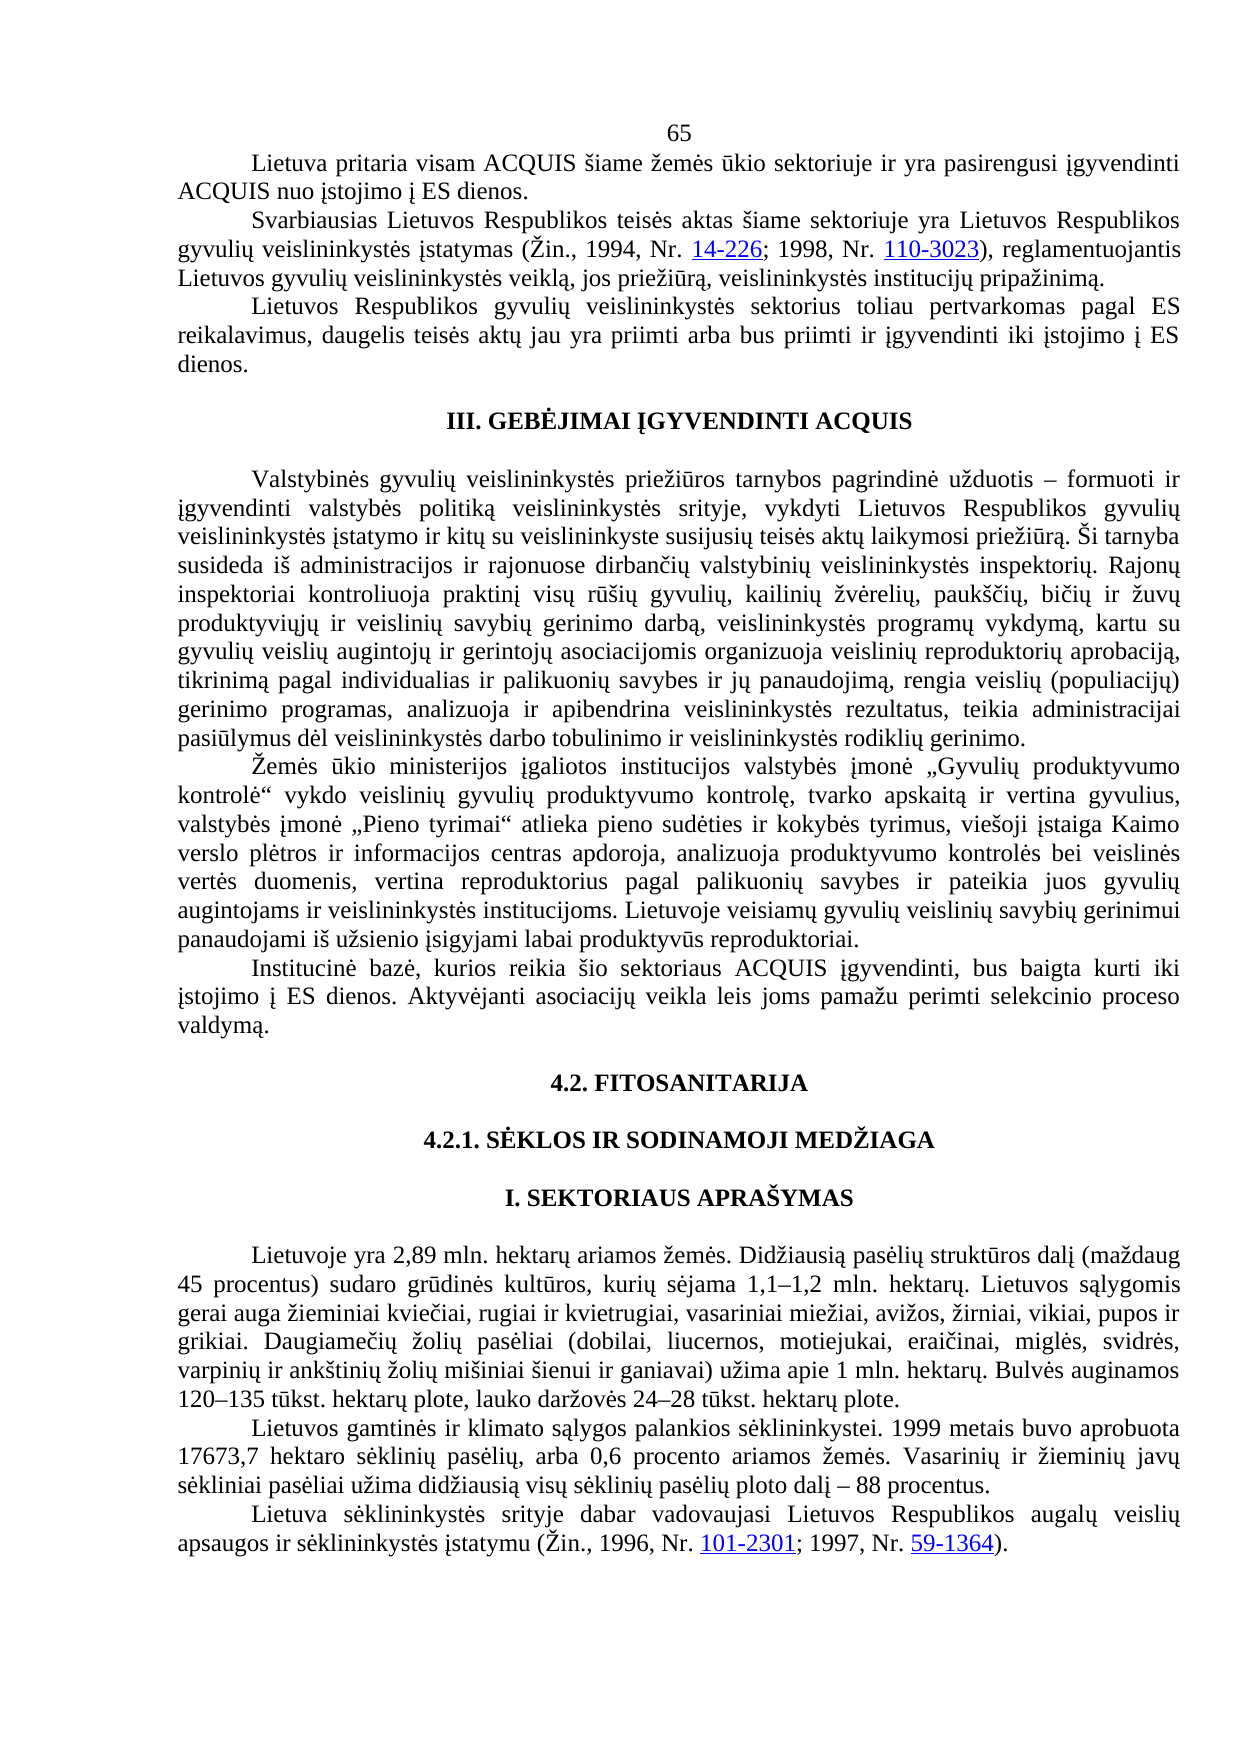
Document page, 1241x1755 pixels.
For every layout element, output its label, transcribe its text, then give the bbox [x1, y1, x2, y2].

text Lietuvos gamtinės ir klimato sąlygos palankios sėklininkystei. 1999 metais buvo aprobuota 17673,7 hektaro sėklinių pasėlių, arba 0,6 procento ariamos žemės. Vasarinių ir žieminių javų sėkliniai pasėliai užima didžiausią visų sėklinių pasėlių ploto dalį – 88 procentus. [177, 1413, 1181, 1499]
text 4.2. FITOSANITARIJA [177, 1068, 1181, 1096]
text Lietuva sėklininkystės srityje dabar vadovaujasi Lietuvos Respublikos augalų veislių apsaugos ir sėklininkystės įstatymu (Žin., 1996, Nr. 101-2301; 1997, Nr. 59-1364). [177, 1499, 1181, 1556]
text Lietuva pritaria visam ACQUIS šiame žemės ūkio sektoriuje ir yra pasirengusi įgyvendinti ACQUIS nuo įstojimo į ES dienos. [177, 148, 1181, 205]
text Lietuvos Respublikos gyvulių veislininkystės sektorius toliau pertvarkomas pagal ES reikalavimus, daugelis teisės aktų jau yra priimti arba bus priimti ir įgyvendinti iki įstojimo į ES dienos. [177, 291, 1181, 378]
text 4.2.1. SĖKLOS IR SODINAMOJI MEDŽIAGA [177, 1125, 1181, 1154]
text Lietuvoje yra 2,89 mln. hektarų ariamos žemės. Didžiausią pasėlių struktūros dalį (maždaug 45 procentus) sudaro grūdinės kultūros, kurių sėjama 1,1–1,2 mln. hektarų. Lietuvos sąlygomis gerai auga žieminiai kviečiai, rugiai ir kvietrugiai, vasariniai miežiai, avižos, žirniai, vikiai, pupos ir grikiai. Daugiamečių žolių pasėliai (dobilai, liucernos, motiejukai, eraičinai, miglės, svidrės, varpinių ir ankštinių žolių mišiniai šienui ir ganiavai) užima apie 1 mln. hektarų. Bulvės auginamos 120–135 tūkst. hektarų plote, lauko daržovės 24–28 tūkst. hektarų plote. [177, 1240, 1181, 1413]
text Žemės ūkio ministerijos įgaliotos institucijos valstybės įmonė „Gyvulių produktyvumo kontrolė“ vykdo veislinių gyvulių produktyvumo kontrolę, tvarko apskaitą ir vertina gyvulius, valstybės įmonė „Pieno tyrimai“ atlieka pieno sudėties ir kokybės tyrimus, viešoji įstaiga Kaimo verslo plėtros ir informacijos centras apdoroja, analizuoja produktyvumo kontrolės bei veislinės vertės duomenis, vertina reproduktorius pagal palikuonių savybes ir pateikia juos gyvulių augintojams ir veislininkystės institucijoms. Lietuvoje veisiamų gyvulių veislinių savybių gerinimui panaudojami iš užsienio įsigyjami labai produktyvūs reproduktoriai. [177, 751, 1181, 953]
text I. SEKTORIAUS APRAŠYMAS [177, 1183, 1181, 1211]
text III. GEBĖJIMAI ĮGYVENDINTI ACQUIS [177, 406, 1181, 435]
text Institucinė bazė, kurios reikia šio sektoriaus ACQUIS įgyvendinti, bus baigta kurti iki įstojimo į ES dienos. Aktyvėjanti asociacijų veikla leis joms pamažu perimti selekcinio proceso valdymą. [177, 953, 1181, 1039]
text Svarbiausias Lietuvos Respublikos teisės aktas šiame sektoriuje yra Lietuvos Respublikos gyvulių veislininkystės įstatymas (Žin., 1994, Nr. 14-226; 1998, Nr. 110-3023), reglamentuojantis Lietuvos gyvulių veislininkystės veiklą, jos priežiūrą, veislininkystės institucijų pripažinimą. [177, 205, 1181, 291]
text Valstybinės gyvulių veislininkystės priežiūros tarnybos pagrindinė užduotis – formuoti ir įgyvendinti valstybės politiką veislininkystės srityje, vykdyti Lietuvos Respublikos gyvulių veislininkystės įstatymo ir kitų su veislininkyste susijusių teisės aktų laikymosi priežiūrą. Ši tarnyba susideda iš administracijos ir rajonuose dirbančių valstybinių veislininkystės inspektorių. Rajonų inspektoriai kontroliuoja praktinį visų rūšių gyvulių, kailinių žvėrelių, paukščių, bičių ir žuvų produktyviųjų ir veislinių savybių gerinimo darbą, veislininkystės programų vykdymą, kartu su gyvulių veislių augintojų ir gerintojų asociacijomis organizuoja veislinių reproduktorių aprobaciją, tikrinimą pagal individualias ir palikuonių savybes ir jų panaudojimą, rengia veislių (populiacijų) gerinimo programas, analizuoja ir apibendrina veislininkystės rezultatus, teikia administracijai pasiūlymus dėl veislininkystės darbo tobulinimo ir veislininkystės rodiklių gerinimo. [177, 464, 1181, 751]
